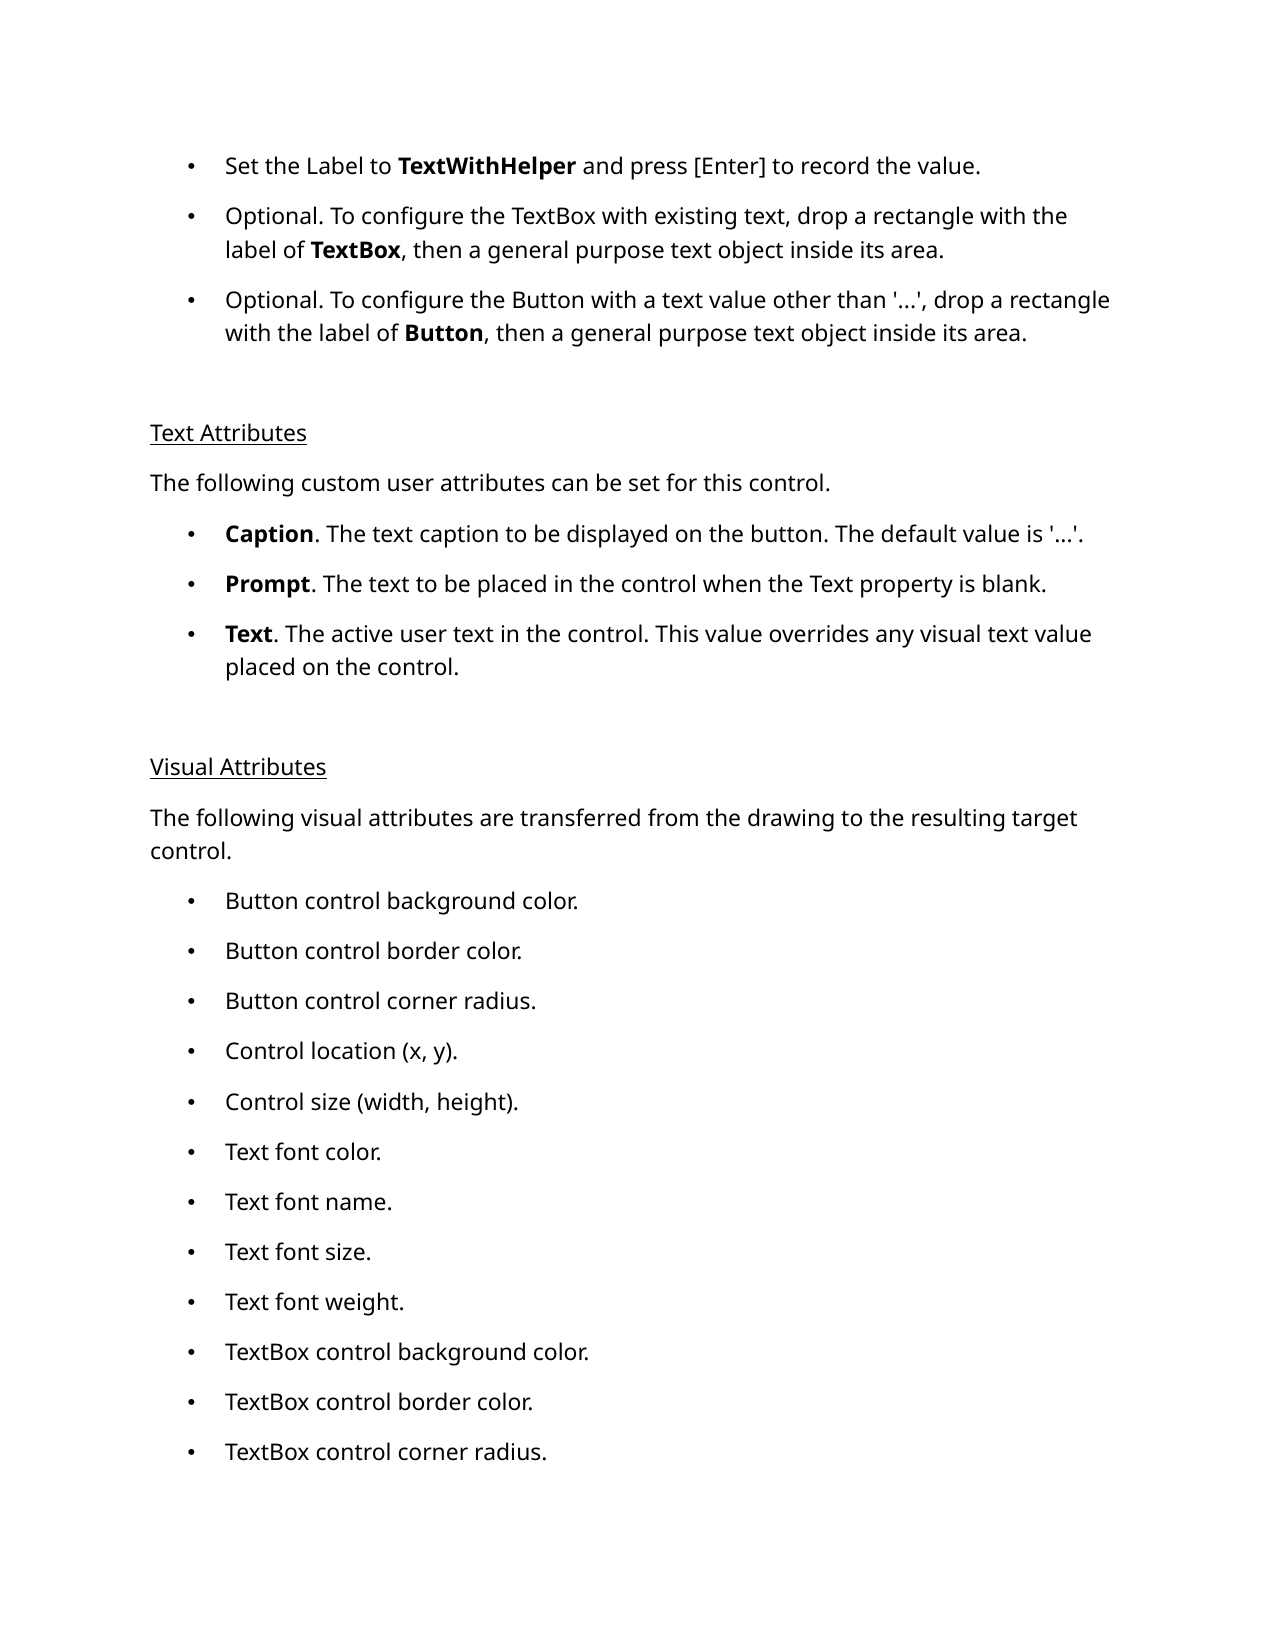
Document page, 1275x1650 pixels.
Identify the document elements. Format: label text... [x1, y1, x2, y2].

list Button control border color. [187, 935, 1125, 966]
list Prompt. The text to be placed in the control when the Text property is blank. [187, 568, 1125, 599]
list Text font weight. [187, 1286, 1125, 1317]
text The following custom user attributes can be set for this control. [150, 467, 1125, 499]
list Caption. The text caption to be displayed on the button. The default value is '...'. [187, 517, 1125, 549]
list Optional. To configure the TextBox with existing text, drop a rectangle with the label of TextBox, then a general purpose text object inside its area. [187, 200, 1125, 265]
list Set the Label to TextWithHelper and press [Enter] to record the value. [187, 150, 1125, 181]
list Text font size. [187, 1236, 1125, 1267]
list Control location (x, y). [187, 1035, 1125, 1067]
list Optional. To configure the Button with a text value other than '...', drop a rectangle with the label of Button, then a general purpose text object inside its area. [187, 284, 1125, 348]
list Button control corner radius. [187, 985, 1125, 1016]
list TextBox control corner radius. [187, 1436, 1125, 1467]
list Text font name. [187, 1186, 1125, 1217]
list TextBox control border color. [187, 1386, 1125, 1417]
list Text font color. [187, 1136, 1125, 1167]
list Text. The active user text in the control. This value overrides any visual text value placed on the control. [187, 618, 1125, 682]
text The following visual attributes are transferred from the drawing to the resulting target control. [150, 801, 1125, 866]
text Visual Attributes [150, 751, 1125, 783]
text Text Attributes [150, 417, 1125, 448]
list Control size (width, height). [187, 1085, 1125, 1117]
list Button control background color. [187, 885, 1125, 916]
list TextBox control background color. [187, 1336, 1125, 1367]
